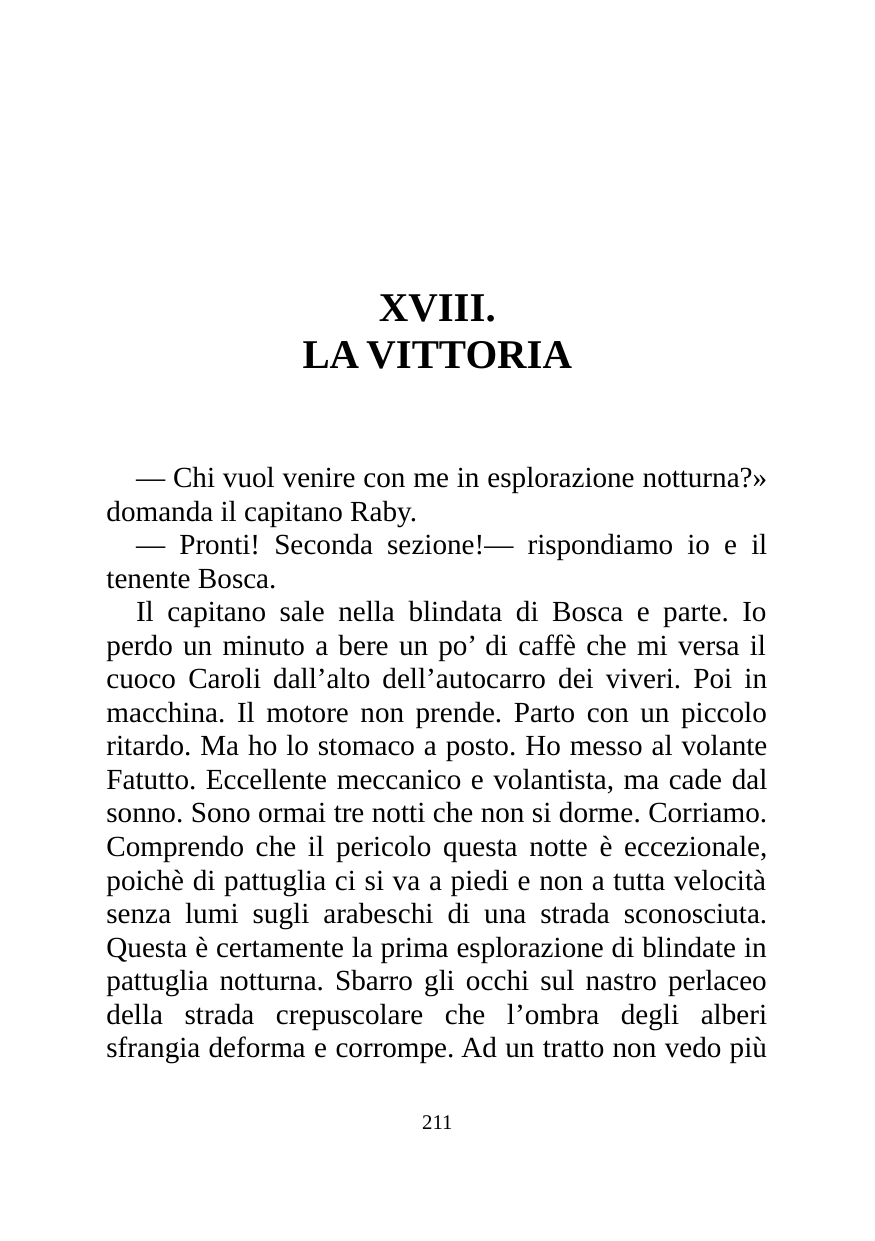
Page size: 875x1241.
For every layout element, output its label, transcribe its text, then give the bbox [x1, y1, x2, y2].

text Il capitano sale nella blindata di Bosca e parte. Io perdo un minuto a bere un po’ di caffè che mi versa il cuoco Caroli dall’alto dell’autocarro dei viveri. Poi in macchina. Il motore non prende. Parto con un piccolo ritardo. Ma ho lo stomaco a posto. Ho messo al volante Fatutto. Eccellente meccanico e volantista, ma cade dal sonno. Sono ormai tre notti che non si dorme. Corriamo. Comprendo che il pericolo questa notte è eccezionale, poichè di pattuglia ci si va a piedi e non a tutta velocità senza lumi sugli arabeschi di una strada sconosciuta. Questa è certamente la prima esplorazione di blindate in pattuglia notturna. Sbarro gli occhi sul nastro perlaceo della strada crepuscolare che l’ombra degli alberi sfrangia deforma e corrompe. Ad un tratto non vedo più [106, 594, 768, 1064]
text — Chi vuol venire con me in esplorazione notturna?» domanda il capitano Raby. [106, 460, 768, 527]
text — Pronti! Seconda sezione!— rispondiamo io e il tenente Bosca. [106, 527, 768, 594]
subtitle XVIII. LA VITTORIA [106, 283, 768, 377]
